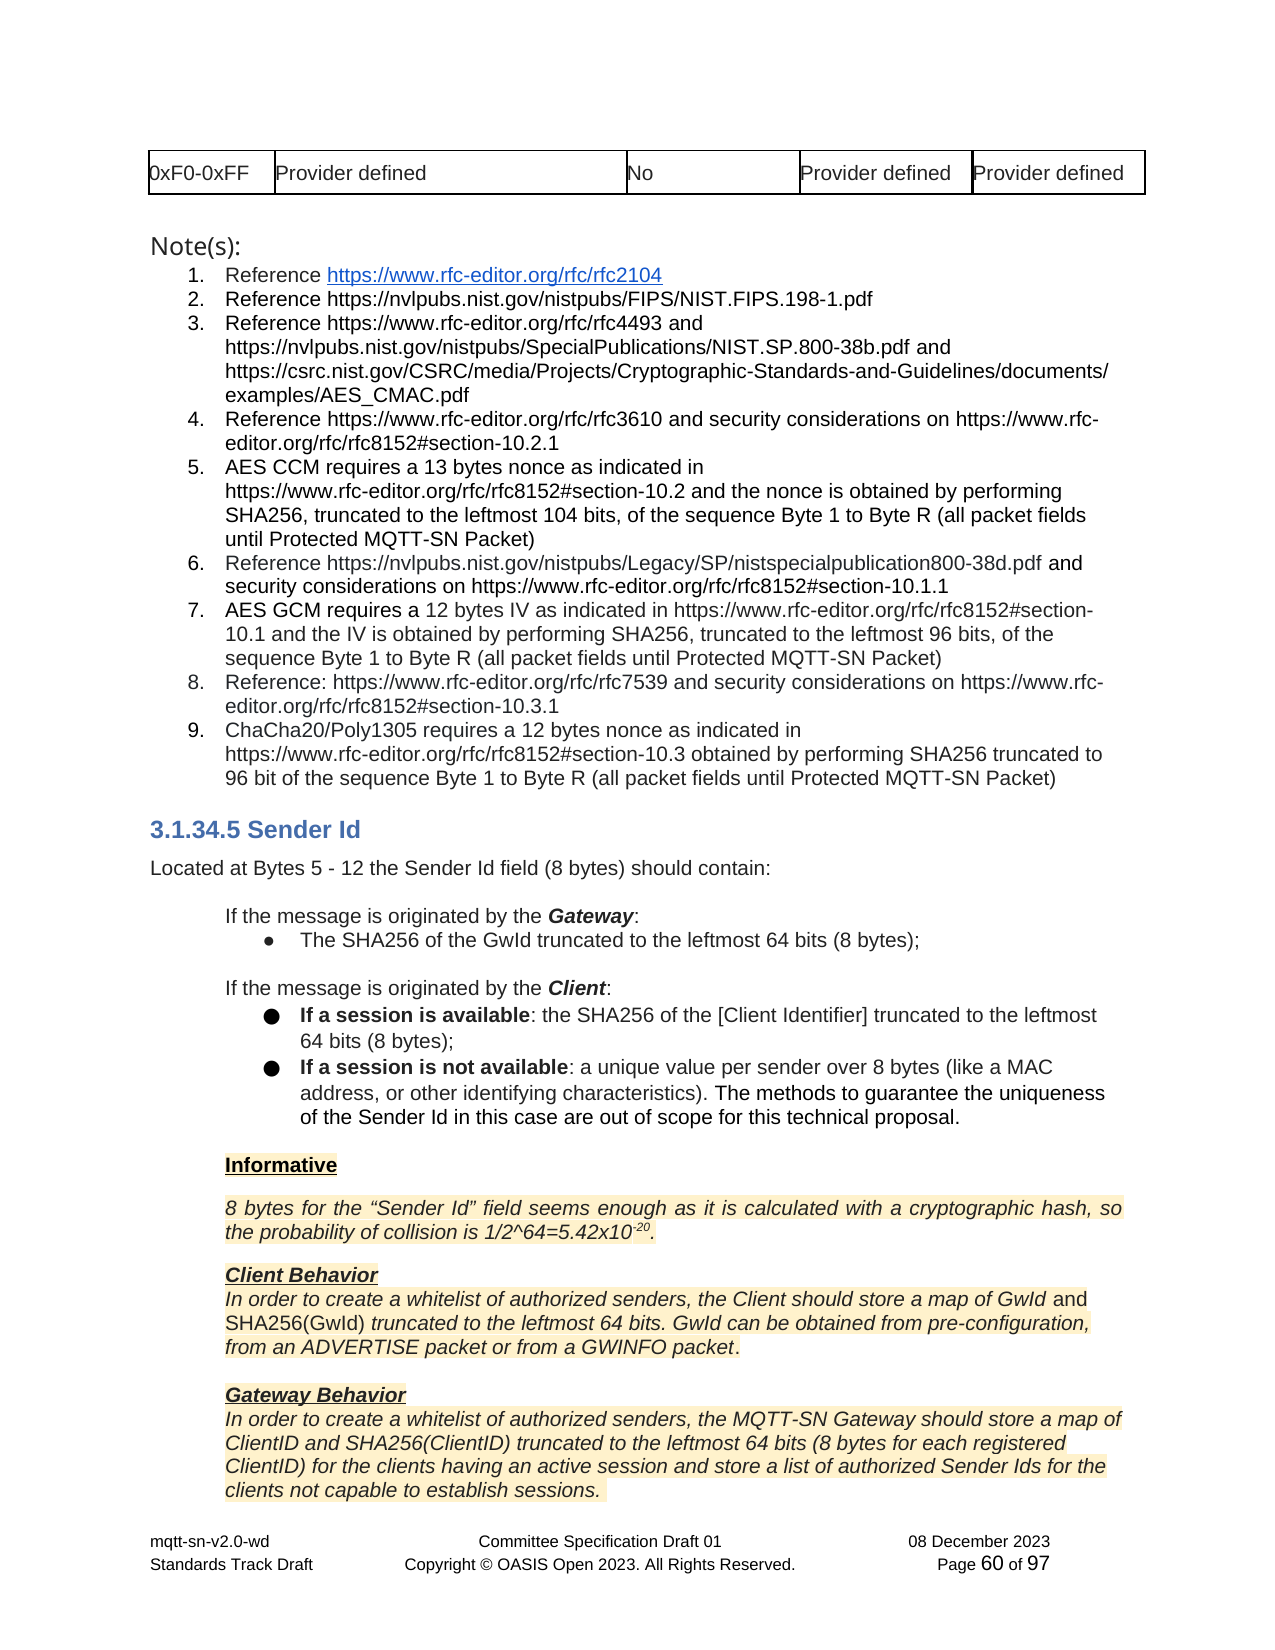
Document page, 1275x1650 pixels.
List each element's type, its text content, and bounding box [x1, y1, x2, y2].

text Client Behavior [225, 1263, 1125, 1287]
text Located at Bytes 5 - 12 the Sender Id field (8 bytes) should contain: [150, 856, 1125, 880]
text If the message is originated by the Gateway: [150, 904, 1125, 928]
list AES GCM requires a 12 bytes IV as indicated in https://www.rfc-editor.org/rfc/rfc8152#section-10.1 and the IV is obtained by performing SHA256, truncated to the leftmost 96 bits, of the sequence Byte 1 to Byte R (all packet fields until Protected MQTT-SN Packet) [187, 598, 1125, 670]
text In order to create a whitelist of authorized senders, the MQTT-SN Gateway should store a map of ClientID and SHA256(ClientID) truncated to the leftmost 64 bits (8 bytes for each registered ClientID) for the clients having an active session and store a list of authorized Sender Ids for the clients not capable to establish sessions. [225, 1406, 1125, 1502]
list ChaCha20/Poly1305 requires a 12 bytes nonce as indicated in https://www.rfc-editor.org/rfc/rfc8152#section-10.3 obtained by performing SHA256 truncated to 96 bit of the sequence Byte 1 to Byte R (all packet fields until Protected MQTT-SN Packet) [187, 718, 1125, 790]
list If a session is available: the SHA256 of the [Client Identifier] truncated to the leftmost 64 bits (8 bytes); [262, 1000, 1125, 1052]
text If the message is originated by the Client: [225, 976, 1125, 1000]
text Gateway Behavior [225, 1382, 1125, 1406]
text In order to create a whitelist of authorized senders, the Client should store a map of GwId and SHA256(GwId) truncated to the leftmost 64 bits. GwId can be obtained from pre-configuration, from an ADVERTISE packet or from a GWINFO packet. [225, 1287, 1125, 1358]
text Note(s): [150, 229, 1125, 263]
list Reference: https://www.rfc-editor.org/rfc/rfc7539 and security considerations on https://www.rfc-editor.org/rfc/rfc8152#section-10.3.1 [187, 670, 1125, 718]
list Reference https://www.rfc-editor.org/rfc/rfc4493 and https://nvlpubs.nist.gov/nistpubs/SpecialPublications/NIST.SP.800-38b.pdf and https://csrc.nist.gov/CSRC/media/Projects/Cryptographic-Standards-and-Guidelines/documents/examples/AES_CMAC.pdf [187, 311, 1125, 407]
list AES CCM requires a 13 bytes nonce as indicated in https://www.rfc-editor.org/rfc/rfc8152#section-10.2 and the nonce is obtained by performing SHA256, truncated to the leftmost 104 bits, of the sequence Byte 1 to Byte R (all packet fields until Protected MQTT-SN Packet) [187, 454, 1125, 550]
table_cell Provider defined [276, 151, 626, 193]
list Reference https://www.rfc-editor.org/rfc/rfc3610 and security considerations on https://www.rfc-editor.org/rfc/rfc8152#section-10.2.1 [187, 407, 1125, 454]
list Reference https://nvlpubs.nist.gov/nistpubs/FIPS/NIST.FIPS.198-1.pdf [187, 287, 1125, 311]
text Informative [225, 1153, 1124, 1177]
table_cell 0xF0-0xFF [150, 151, 274, 193]
table_cell No [628, 151, 799, 193]
text 8 bytes for the “Sender Id” field seems enough as it is calculated with a cryptographic hash, so the probability of collision is 1/2^64=5.42x10-20. [225, 1195, 1124, 1244]
list Reference https://www.rfc-editor.org/rfc/rfc2104 [187, 263, 1125, 287]
table_cell Provider defined [801, 151, 971, 193]
list If a session is not available: a unique value per sender over 8 bytes (like a MAC address, or other identifying characteristics). The methods to guarantee the uniqueness of the Sender Id in this case are out of scope for this technical proposal. [262, 1052, 1125, 1129]
list Reference https://nvlpubs.nist.gov/nistpubs/Legacy/SP/nistspecialpublication800-38d.pdf and security considerations on https://www.rfc-editor.org/rfc/rfc8152#section-10.1.1 [187, 550, 1125, 598]
table_cell Provider defined [974, 151, 1144, 193]
subtitle 3.1.34.5 Sender Id [150, 815, 1124, 844]
list The SHA256 of the GwId truncated to the leftmost 64 bits (8 bytes); [262, 928, 1125, 952]
